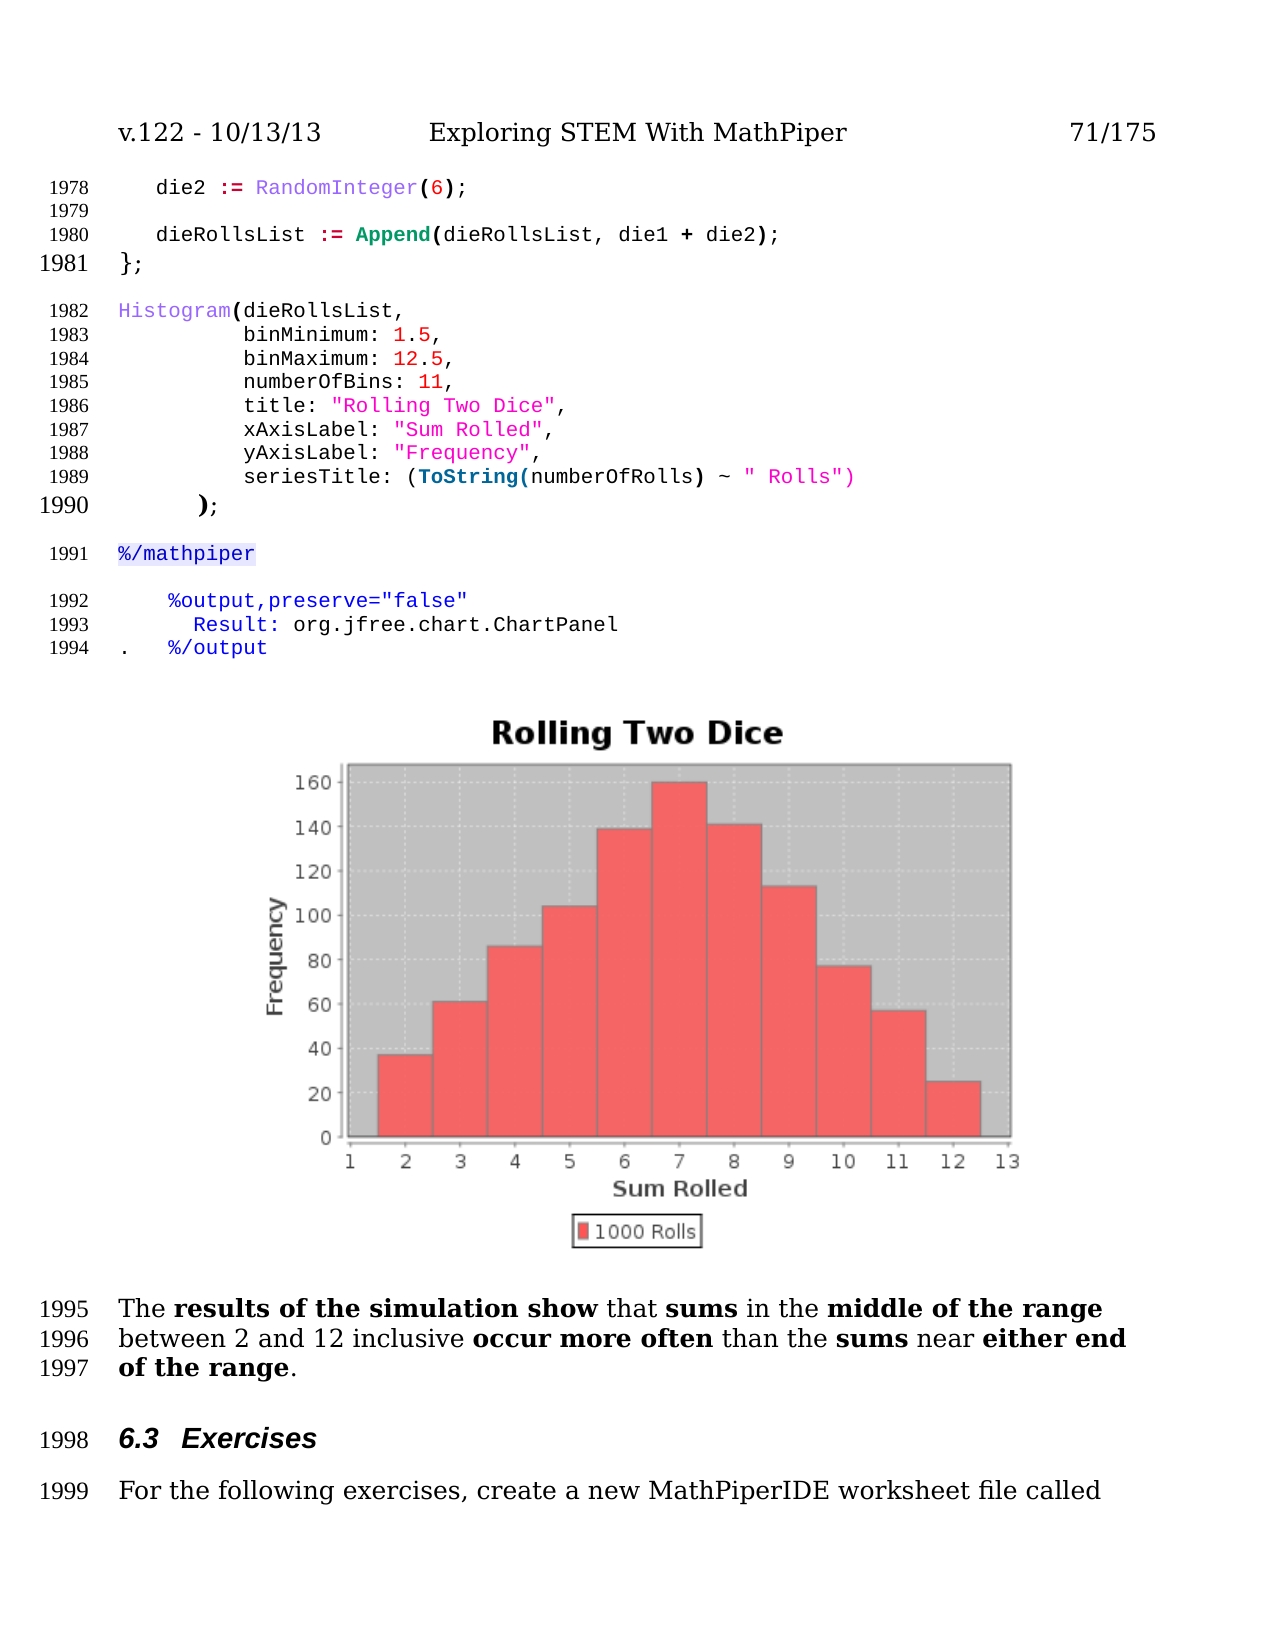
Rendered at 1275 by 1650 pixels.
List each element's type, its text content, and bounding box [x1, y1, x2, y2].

text The results of the simulation show that sums in the middle of the range between 2 and 12 inclusive occur more often than the sums near either end of the range. [118, 1294, 1157, 1382]
text %output,preserve="false" [118, 590, 1157, 614]
text Histogram(dieRollsList, [118, 301, 1157, 324]
subtitle Exercises [118, 1421, 1157, 1455]
text %/mathpiper [118, 543, 1157, 566]
text binMaximum: 12.5, [118, 348, 1157, 371]
text die2 := RandomInteger(6); [118, 177, 1157, 200]
text . %/output [118, 637, 1157, 661]
text numberOfBins: 11, [118, 371, 1157, 395]
text For the following exercises, create a new MathPiperIDE worksheet file called [118, 1476, 1157, 1505]
text yAxisLabel: "Frequency", [118, 442, 1157, 466]
text binMinimum: 1.5, [118, 324, 1157, 348]
text seriesTitle: (ToString(numberOfRolls) ~ " Rolls") [118, 466, 1157, 490]
text ); [118, 490, 1157, 519]
text dieRollsList := Append(dieRollsList, die1 + die2); [118, 224, 1157, 248]
text title: "Rolling Two Dice", [118, 395, 1157, 419]
text }; [118, 248, 1157, 277]
text Result: org.jfree.chart.ChartPanel [118, 614, 1157, 637]
picture [245, 714, 1030, 1250]
text xAxisLabel: "Sum Rolled", [118, 419, 1157, 442]
